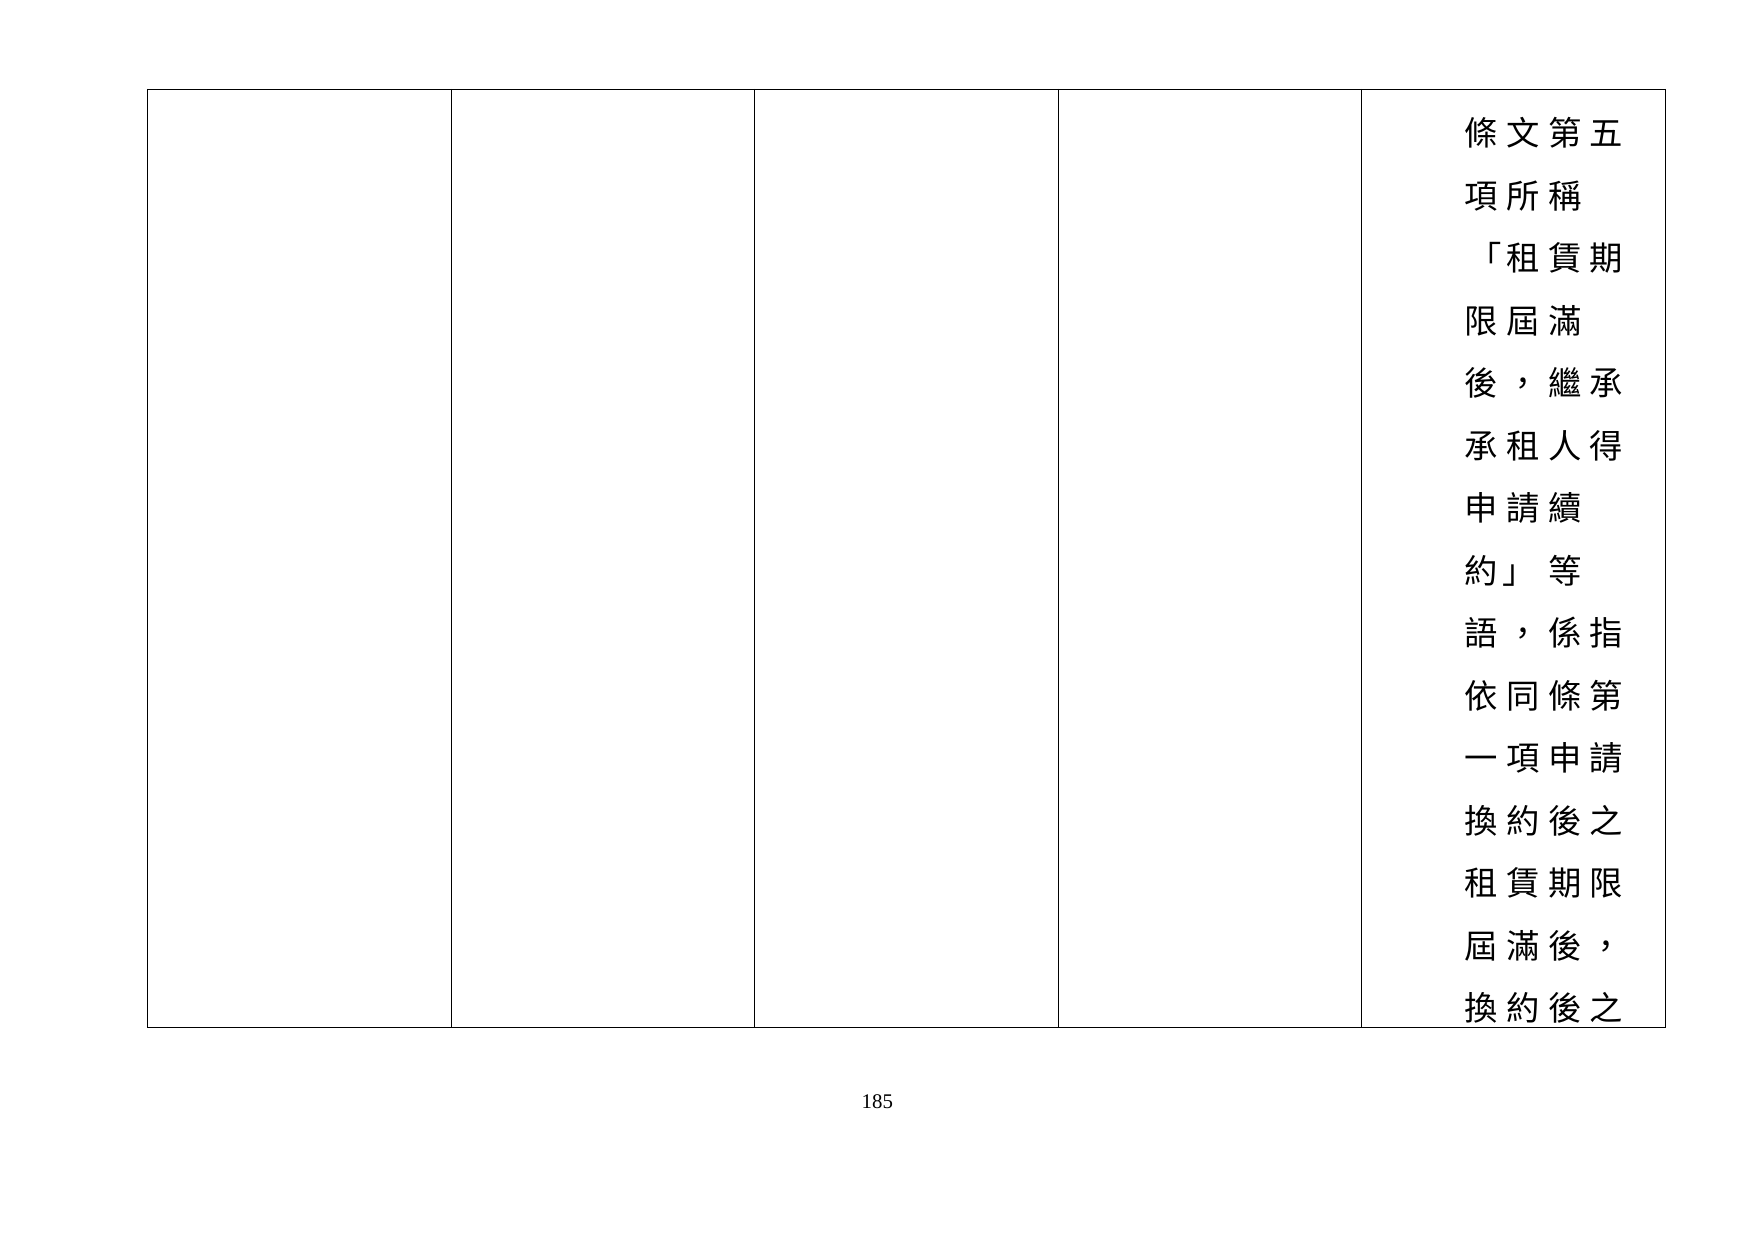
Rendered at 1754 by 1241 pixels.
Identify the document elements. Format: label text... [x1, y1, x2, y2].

table_cell [452, 90, 754, 1027]
table_cell [1059, 90, 1361, 1027]
table_cell 條文第五項所稱「租賃期限屆滿後，繼承承租人得申請續約」等語，係指依同條第一項申請換約後之租賃期限屆滿後，換約後之 [1362, 90, 1665, 1027]
table_cell [755, 90, 1058, 1027]
table_cell [148, 90, 451, 1027]
